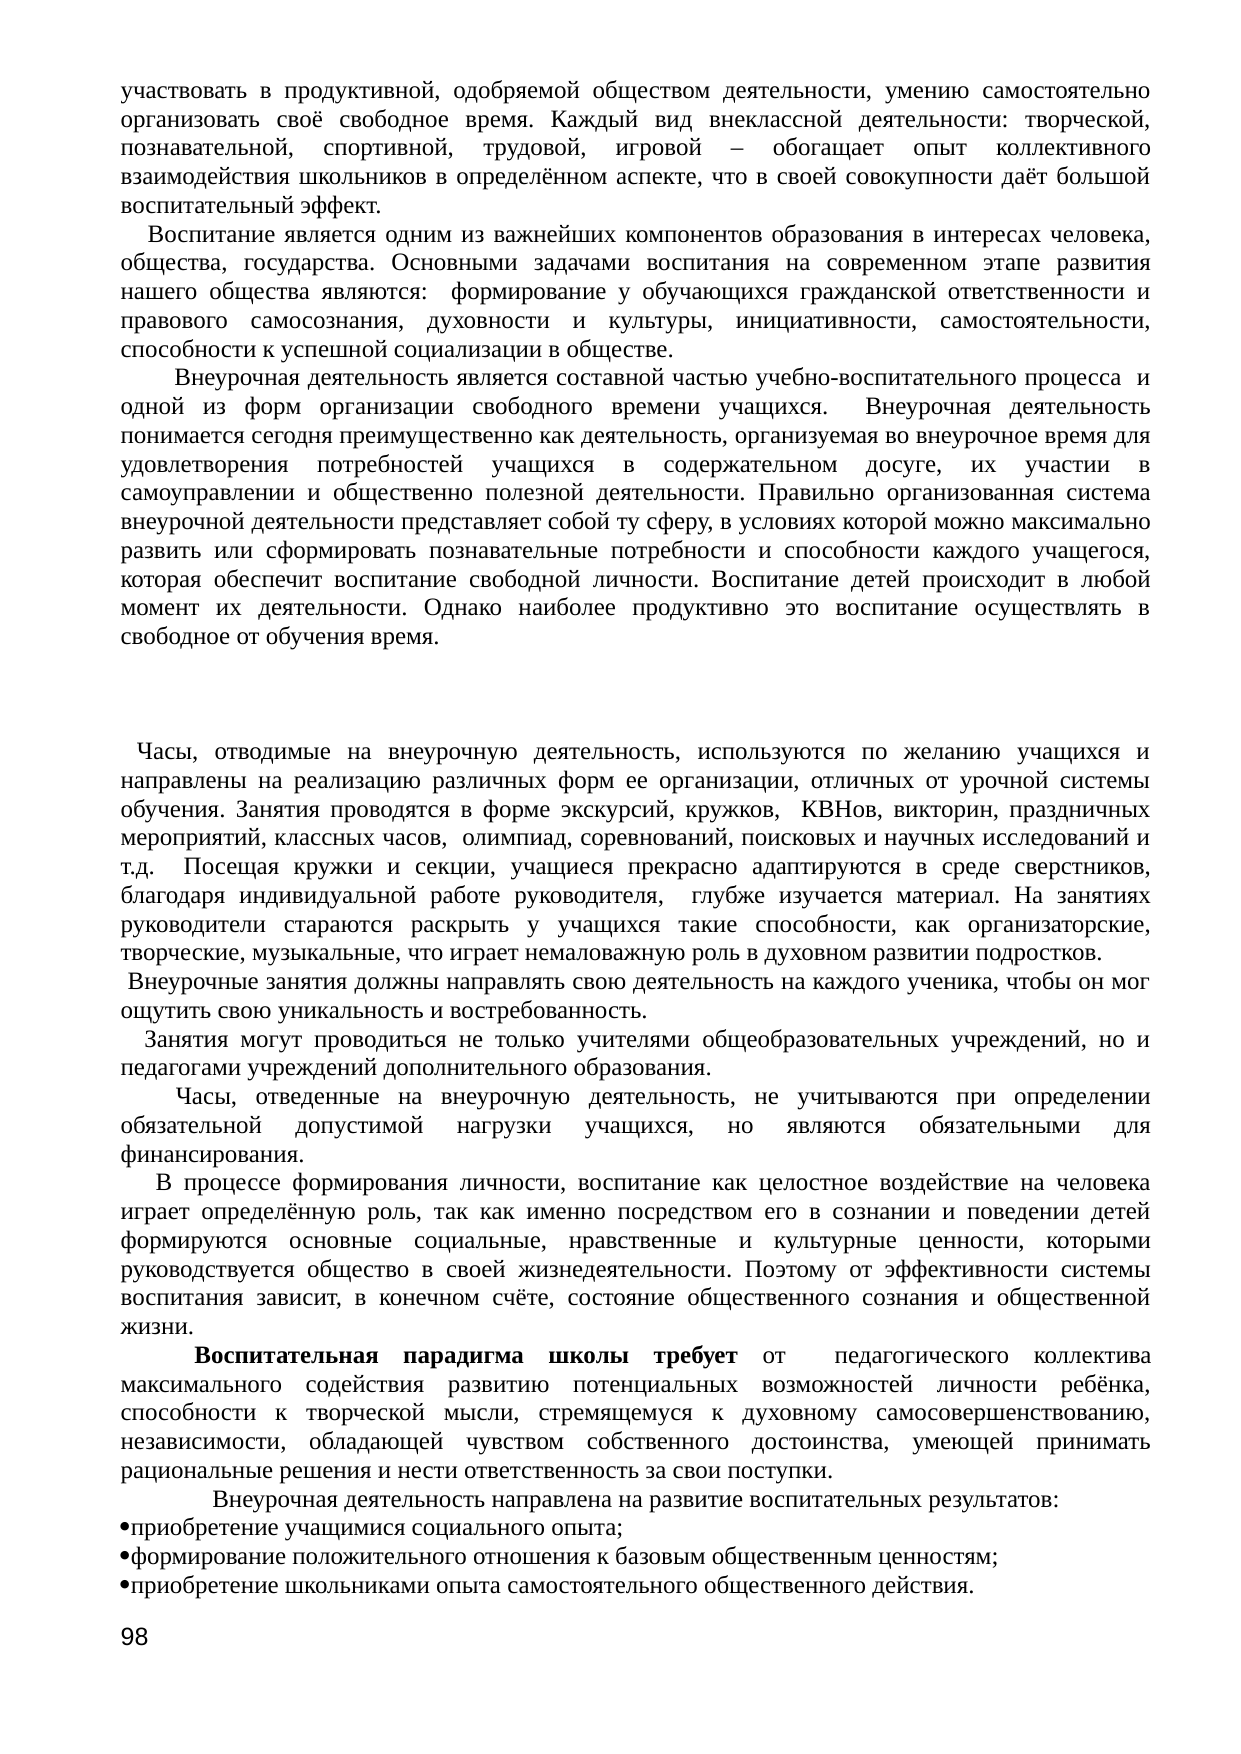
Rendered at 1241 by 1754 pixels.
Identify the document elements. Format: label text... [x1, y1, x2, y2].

text Внеурочная деятельность является составной частью учебно-воспитательного процесса и одной из форм организации свободного времени учащихся. Внеурочная деятельность понимается сегодня преимущественно как деятельность, организуемая во внеурочное время для удовлетворения потребностей учащихся в содержательном досуге, их участии в самоуправлении и общественно полезной деятельности. Правильно организованная система внеурочной деятельности представляет собой ту сферу, в условиях которой можно максимально развить или сформировать познавательные потребности и способности каждого учащегося, которая обеспечит воспитание свободной личности. Воспитание детей происходит в любой момент их деятельности. Однако наиболее продуктивно это воспитание осуществлять в свободное от обучения время. [120, 362, 1152, 650]
text Внеурочные занятия должны направлять свою деятельность на каждого ученика, чтобы он мог ощутить свою уникальность и востребованность. [120, 966, 1152, 1024]
list приобретение учащимися социального опыта; [120, 1512, 1152, 1541]
text Часы, отведенные на внеурочную деятельность, не учитываются при определении обязательной допустимой нагрузки учащихся, но являются обязательными для финансирования. [120, 1081, 1152, 1167]
text Воспитание является одним из важнейших компонентов образования в интересах человека, общества, государства. Основными задачами воспитания на современном этапе развития нашего общества являются: формирование у обучающихся гражданской ответственности и правового самосознания, духовности и культуры, инициативности, самостоятельности, способности к успешной социализации в обществе. [120, 219, 1152, 362]
list приобретение школьниками опыта самостоятельного общественного действия. [120, 1570, 1152, 1599]
list формирование положительного отношения к базовым общественным ценностям; [120, 1541, 1152, 1570]
text Часы, отводимые на внеурочную деятельность, используются по желанию учащихся и направлены на реализацию различных форм ее организации, отличных от урочной системы обучения. Занятия проводятся в форме экскурсий, кружков, КВНов, викторин, праздничных мероприятий, классных часов, олимпиад, соревнований, поисковых и научных исследований и т.д. Посещая кружки и секции, учащиеся прекрасно адаптируются в среде сверстников, благодаря индивидуальной работе руководителя, глубже изучается материал. На занятиях руководители стараются раскрыть у учащихся такие способности, как организаторские, творческие, музыкальные, что играет немаловажную роль в духовном развитии подростков. [120, 736, 1152, 966]
text Внеурочная деятельность направлена на развитие воспитательных результатов: [193, 1484, 1152, 1512]
text участвовать в продуктивной, одобряемой обществом деятельности, умению самостоятельно организовать своё свободное время. Каждый вид внеклассной деятельности: творческой, познавательной, спортивной, трудовой, игровой – обогащает опыт коллективного взаимодействия школьников в определённом аспекте, что в своей совокупности даёт большой воспитательный эффект. [120, 75, 1152, 219]
text В процессе формирования личности, воспитание как целостное воздействие на человека играет определённую роль, так как именно посредством его в сознании и поведении детей формируются основные социальные, нравственные и культурные ценности, которыми руководствуется общество в своей жизнедеятельности. Поэтому от эффективности системы воспитания зависит, в конечном счёте, состояние общественного сознания и общественной жизни. [120, 1167, 1152, 1340]
text Воспитательная парадигма школы требует от педагогического коллектива максимального содействия развитию потенциальных возможностей личности ребёнка, способности к творческой мысли, стремящемуся к духовному самосовершенствованию, независимости, обладающей чувством собственного достоинства, умеющей принимать рациональные решения и нести ответственность за свои поступки. [120, 1340, 1152, 1484]
text Занятия могут проводиться не только учителями общеобразовательных учреждений, но и педагогами учреждений дополнительного образования. [120, 1024, 1152, 1081]
